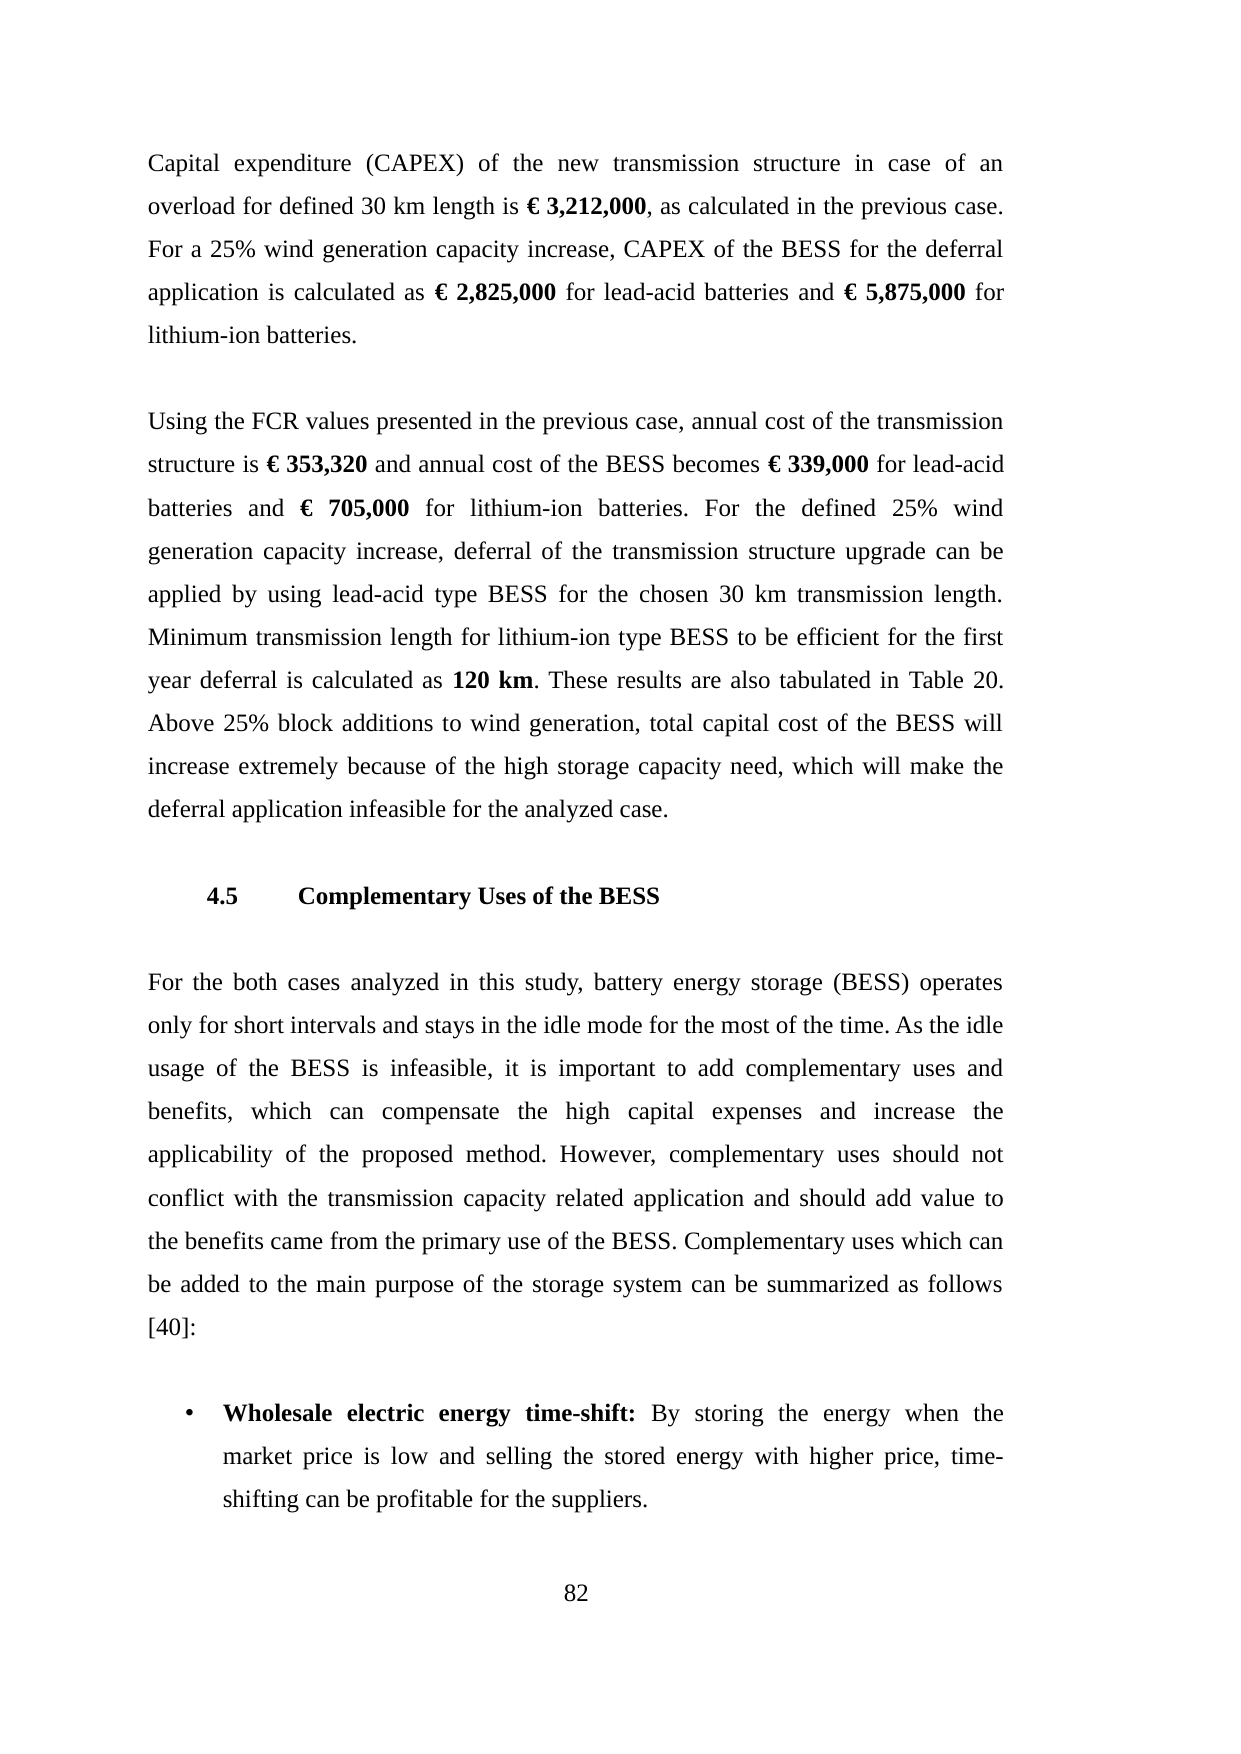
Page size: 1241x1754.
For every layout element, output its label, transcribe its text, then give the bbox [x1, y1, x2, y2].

list Complementary Uses of the BESS [207, 881, 1004, 909]
text Using the FCR values presented in the previous case, annual cost of the transmission structure is € 353,320 and annual cost of the BESS becomes € 339,000 for lead-acid batteries and € 705,000 for lithium-ion batteries. For the defined 25% wind generation capacity increase, deferral of the transmission structure upgrade can be applied by using lead-acid type BESS for the chosen 30 km transmission length. Minimum transmission length for lithium-ion type BESS to be efficient for the first year deferral is calculated as 120 km. These results are also tabulated in Table 20. Above 25% block additions to wind generation, total capital cost of the BESS will increase extremely because of the high storage capacity need, which will make the deferral application infeasible for the analyzed case. [148, 406, 1004, 823]
text Capital expenditure (CAPEX) of the new transmission structure in case of an overload for defined 30 km length is € 3,212,000, as calculated in the previous case. For a 25% wind generation capacity increase, CAPEX of the BESS for the deferral application is calculated as € 2,825,000 for lead-acid batteries and € 5,875,000 for lithium-ion batteries. [148, 148, 1004, 349]
text For the both cases analyzed in this study, battery energy storage (BESS) operates only for short intervals and stays in the idle mode for the most of the time. As the idle usage of the BESS is infeasible, it is important to add complementary uses and benefits, which can compensate the high capital expenses and increase the applicability of the proposed method. However, complementary uses should not conflict with the transmission capacity related application and should add value to the benefits came from the primary use of the BESS. Complementary uses which can be added to the main purpose of the storage system can be summarized as follows [40]⁠: [148, 967, 1004, 1341]
list Wholesale electric energy time-shift: By storing the energy when the market price is low and selling the stored energy with higher price, time-shifting can be profitable for the suppliers. [185, 1398, 1004, 1513]
